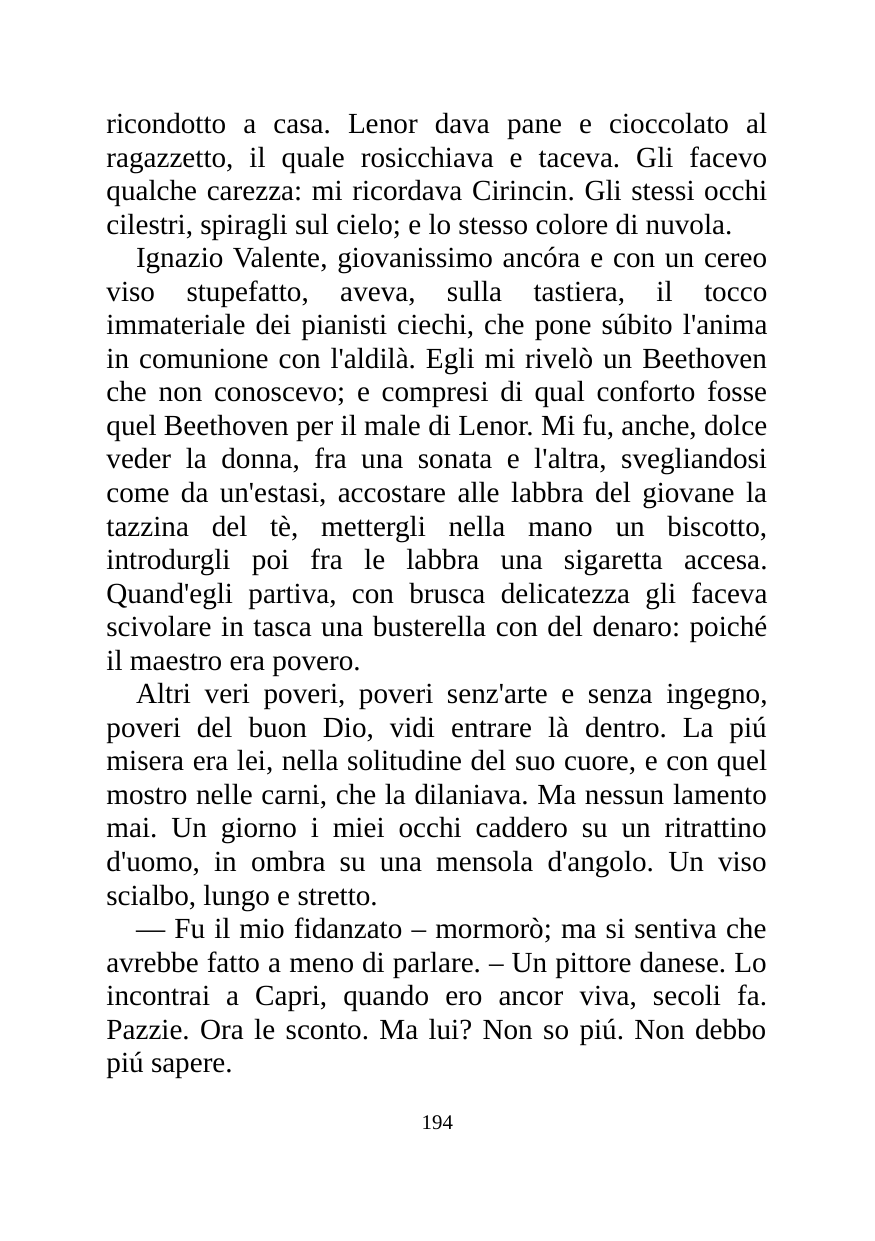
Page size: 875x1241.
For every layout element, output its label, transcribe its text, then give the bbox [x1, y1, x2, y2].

text — Fu il mio fidanzato – mormorò; ma si sentiva che avrebbe fatto a meno di parlare. – Un pittore danese. Lo incontrai a Capri, quando ero ancor viva, secoli fa. Pazzie. Ora le sconto. Ma lui? Non so piú. Non debbo piú sapere. [106, 911, 768, 1079]
text Ignazio Valente, giovanissimo ancóra e con un cereo viso stupefatto, aveva, sulla tastiera, il tocco immateriale dei pianisti ciechi, che pone súbito l'anima in comunione con l'aldilà. Egli mi rivelò un Beethoven che non conoscevo; e compresi di qual conforto fosse quel Beethoven per il male di Lenor. Mi fu, anche, dolce veder la donna, fra una sonata e l'altra, svegliandosi come da un'estasi, accostare alle labbra del giovane la tazzina del tè, mettergli nella mano un biscotto, introdurgli poi fra le labbra una sigaretta accesa. Quand'egli partiva, con brusca delicatezza gli faceva scivolare in tasca una busterella con del denaro: poiché il maestro era povero. [106, 240, 768, 676]
text ricondotto a casa. Lenor dava pane e cioccolato al ragazzetto, il quale rosicchiava e taceva. Gli facevo qualche carezza: mi ricordava Cirincin. Gli stessi occhi cilestri, spiragli sul cielo; e lo stesso colore di nuvola. [106, 106, 768, 240]
text Altri veri poveri, poveri senz'arte e senza ingegno, poveri del buon Dio, vidi entrare là dentro. La piú misera era lei, nella solitudine del suo cuore, e con quel mostro nelle carni, che la dilaniava. Ma nessun lamento mai. Un giorno i miei occhi caddero su un ritrattino d'uomo, in ombra su una mensola d'angolo. Un viso scialbo, lungo e stretto. [106, 676, 768, 911]
